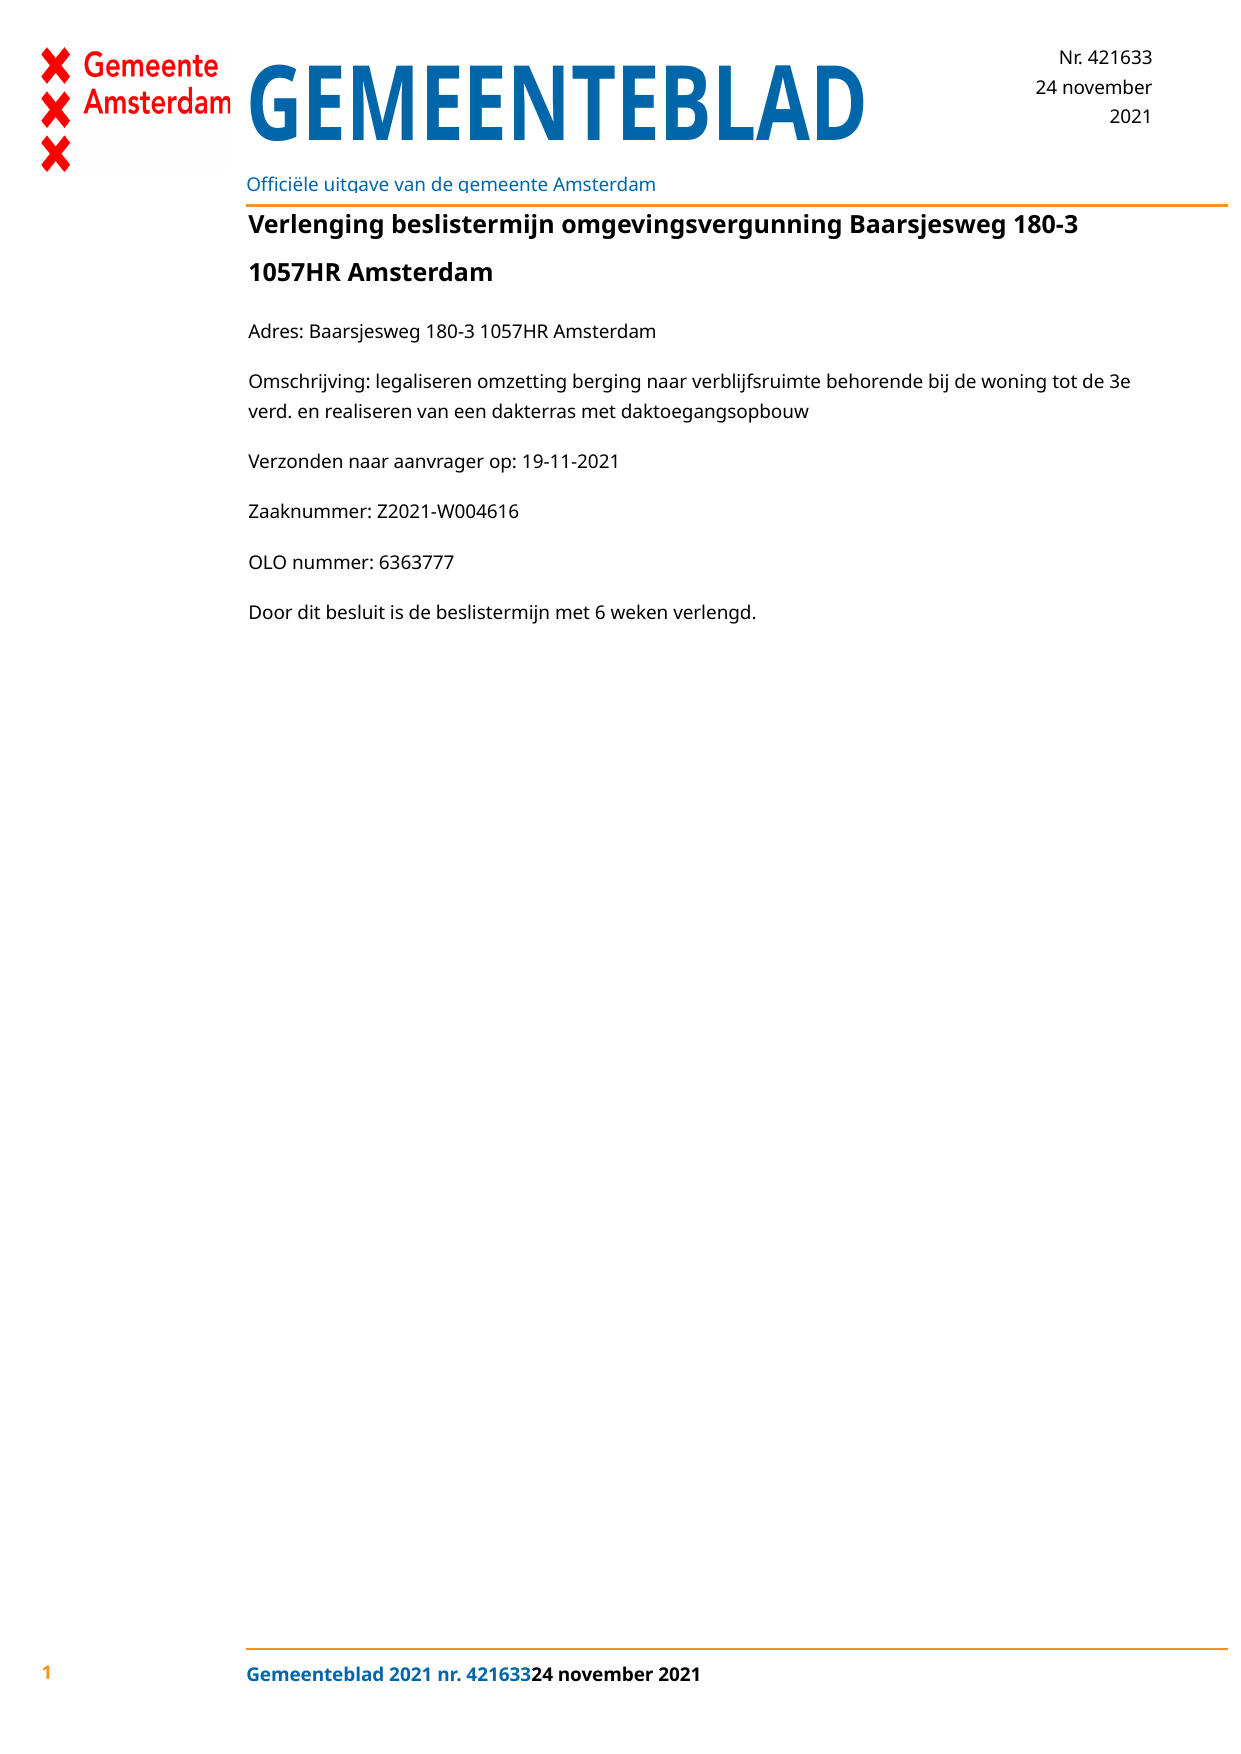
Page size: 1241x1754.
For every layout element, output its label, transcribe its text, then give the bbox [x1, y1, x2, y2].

text Zaaknummer: Z2021-W004616 [248, 499, 1152, 524]
text OLO nummer: 6363777 [248, 549, 1152, 575]
text Verzonden naar aanvrager op: 19-11-2021 [248, 448, 1152, 474]
text Adres: Baarsjesweg 180-3 1057HR Amsterdam [248, 318, 1152, 344]
text Omschrijving: legaliseren omzetting berging naar verblijfsruimte behorende bij de woning tot de 3e verd. en realiseren van een dakterras met daktoegangsopbouw [248, 368, 1152, 424]
picture [41, 47, 231, 172]
text Door dit besluit is de beslistermijn met 6 weken verlengd. [248, 599, 1152, 625]
text Verlenging beslistermijn omgevingsvergunning Baarsjesweg 180-3 1057HR Amsterdam [248, 207, 1152, 288]
